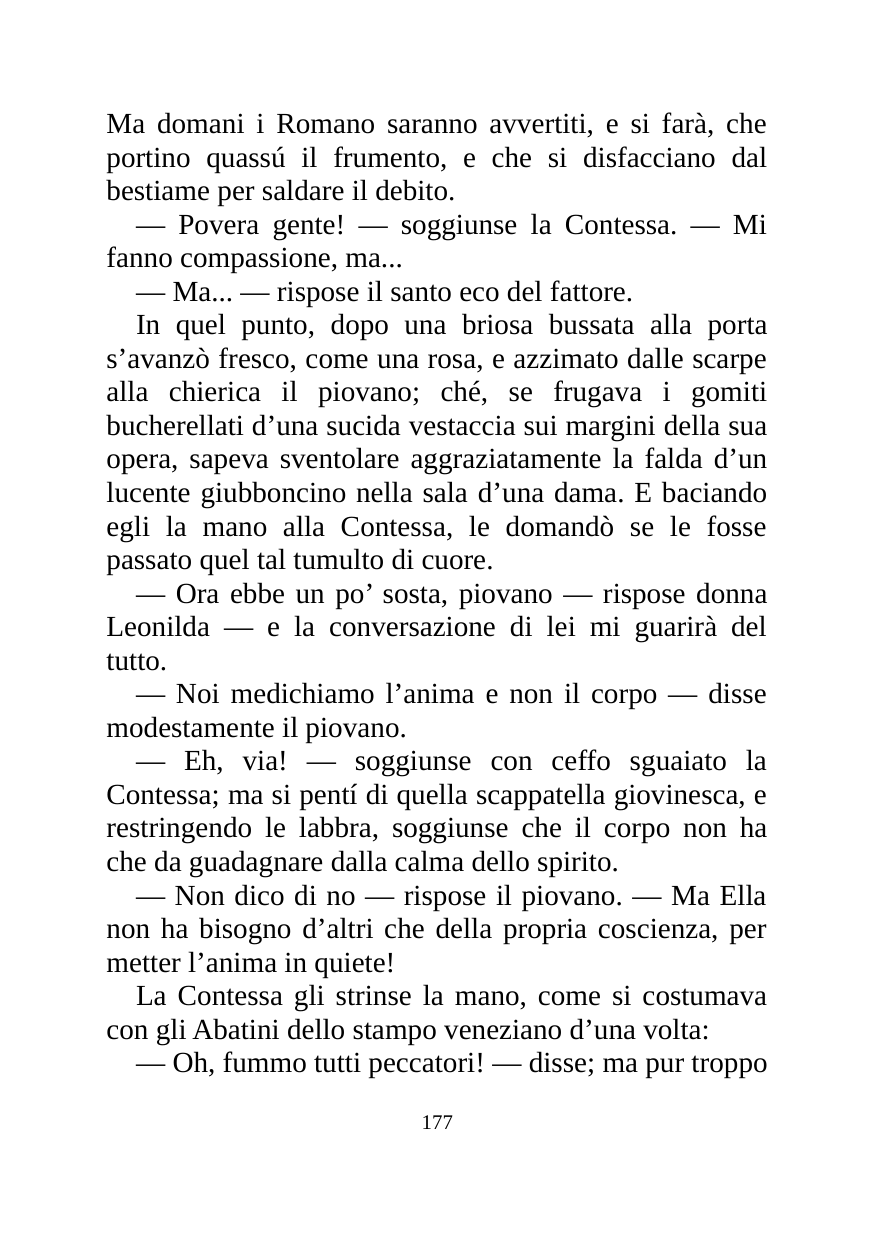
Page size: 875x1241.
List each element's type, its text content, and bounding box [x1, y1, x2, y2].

text — Ora ebbe un po’ sosta, piovano — rispose donna Leonilda — e la conversazione di lei mi guarirà del tutto. [106, 576, 768, 676]
text In quel punto, dopo una briosa bussata alla porta s’avanzò fresco, come una rosa, e azzimato dalle scarpe alla chierica il piovano; ché, se frugava i gomiti bucherellati d’una sucida vestaccia sui margini della sua opera, sapeva sventolare aggraziatamente la falda d’un lucente giubboncino nella sala d’una dama. E baciando egli la mano alla Contessa, le domandò se le fosse passato quel tal tumulto di cuore. [106, 307, 768, 576]
text La Contessa gli strinse la mano, come si costumava con gli Abatini dello stampo veneziano d’una volta: [106, 978, 768, 1045]
text Ma domani i Romano saranno avvertiti, e si farà, che portino quassú il frumento, e che si disfacciano dal bestiame per saldare il debito. [106, 106, 768, 207]
text — Oh, fummo tutti peccatori! — disse; ma pur troppo [106, 1045, 768, 1079]
text — Non dico di no — rispose il piovano. — Ma Ella non ha bisogno d’altri che della propria coscienza, per metter l’anima in quiete! [106, 878, 768, 978]
text — Povera gente! — soggiunse la Contessa. — Mi fanno compassione, ma... [106, 207, 768, 274]
text — Eh, via! — soggiunse con ceffo sguaiato la Contessa; ma si pentí di quella scappatella giovinesca, e restringendo le labbra, soggiunse che il corpo non ha che da guadagnare dalla calma dello spirito. [106, 743, 768, 878]
text — Ma... — rispose il santo eco del fattore. [106, 274, 768, 307]
text — Noi medichiamo l’anima e non il corpo — disse modestamente il piovano. [106, 676, 768, 743]
